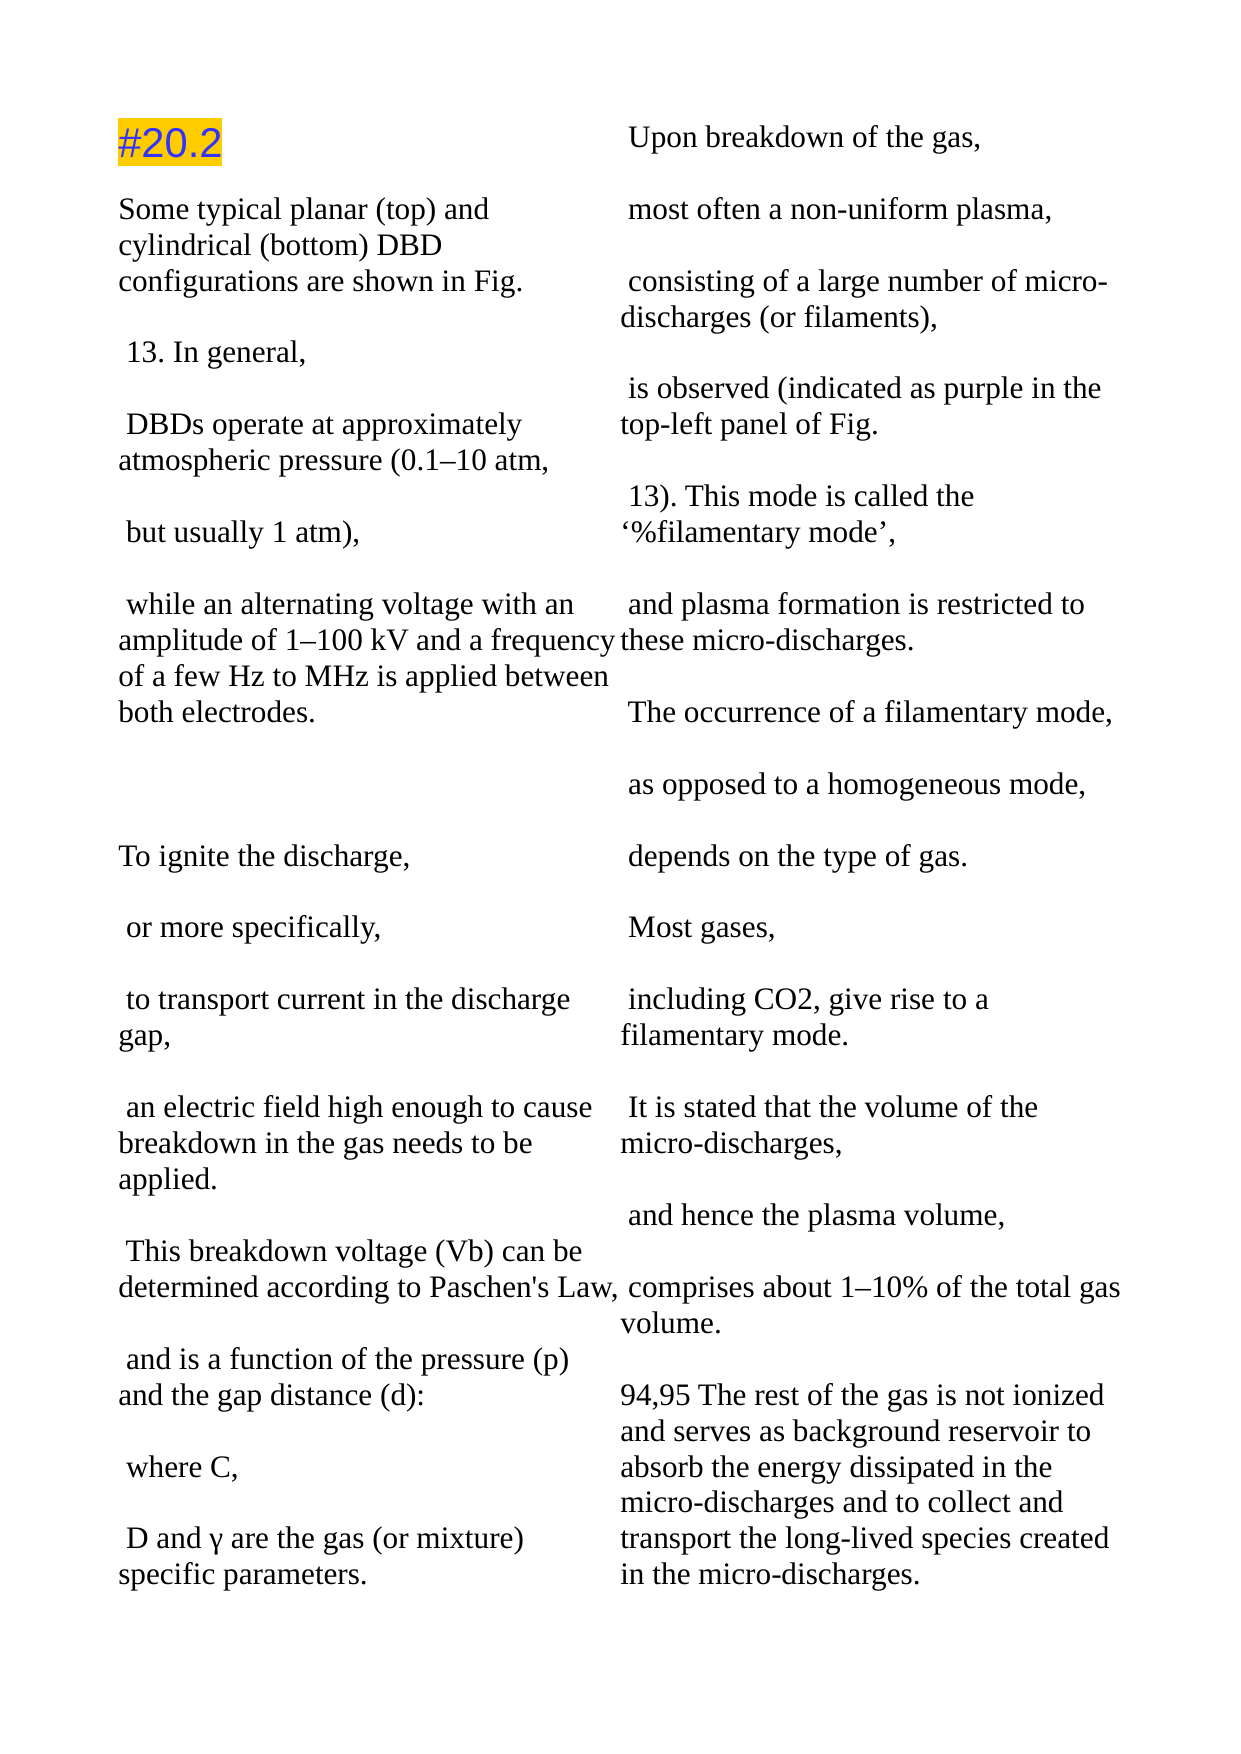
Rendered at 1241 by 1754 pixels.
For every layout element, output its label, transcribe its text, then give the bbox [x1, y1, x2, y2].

text 94,95 The rest of the gas is not ionized and serves as background reservoir to absorb the energy dissipated in the micro-discharges and to collect and transport the long-lived species created in the micro-discharges. [620, 1376, 1122, 1592]
text as opposed to a homogeneous mode, [620, 765, 1122, 801]
text an electric field high enough to cause breakdown in the gas needs to be applied. [118, 1088, 620, 1196]
text and hence the plasma volume, [620, 1196, 1122, 1232]
text It is stated that the volume of the micro-discharges, [620, 1088, 1122, 1160]
text D and γ are the gas (or mixture) specific parameters. [118, 1520, 620, 1592]
text to transport current in the discharge gap, [118, 981, 620, 1052]
text consisting of a large number of micro-discharges (or filaments), [620, 262, 1122, 334]
text To ignite the discharge, [118, 837, 620, 873]
text where C, [118, 1448, 620, 1484]
text Upon breakdown of the gas, [620, 118, 1122, 154]
text most often a non-uniform plasma, [620, 190, 1122, 226]
text including CO2, give rise to a filamentary mode. [620, 981, 1122, 1052]
text comprises about 1–10% of the total gas volume. [620, 1268, 1122, 1340]
text Most gases, [620, 909, 1122, 945]
text 13. In general, [118, 334, 620, 370]
text depends on the type of gas. [620, 837, 1122, 873]
text Some typical planar (top) and cylindrical (bottom) DBD configurations are shown in Fig. [118, 190, 620, 298]
text 13). This mode is called the ‘%filamentary mode’, [620, 477, 1122, 549]
text but usually 1 atm), [118, 513, 620, 549]
text #20.2 [118, 118, 620, 166]
text This breakdown voltage (Vb) can be determined according to Paschen's Law, [118, 1232, 620, 1304]
text or more specifically, [118, 909, 620, 945]
text The occurrence of a filamentary mode, [620, 693, 1122, 729]
text and plasma formation is restricted to these micro-discharges. [620, 585, 1122, 657]
text DBDs operate at approximately atmospheric pressure (0.1–10 atm, [118, 406, 620, 477]
text while an alternating voltage with an amplitude of 1–100 kV and a frequency of a few Hz to MHz is applied between both electrodes. [118, 585, 620, 729]
text and is a function of the pressure (p) and the gap distance (d): [118, 1340, 620, 1412]
text is observed (indicated as purple in the top-left panel of Fig. [620, 370, 1122, 442]
